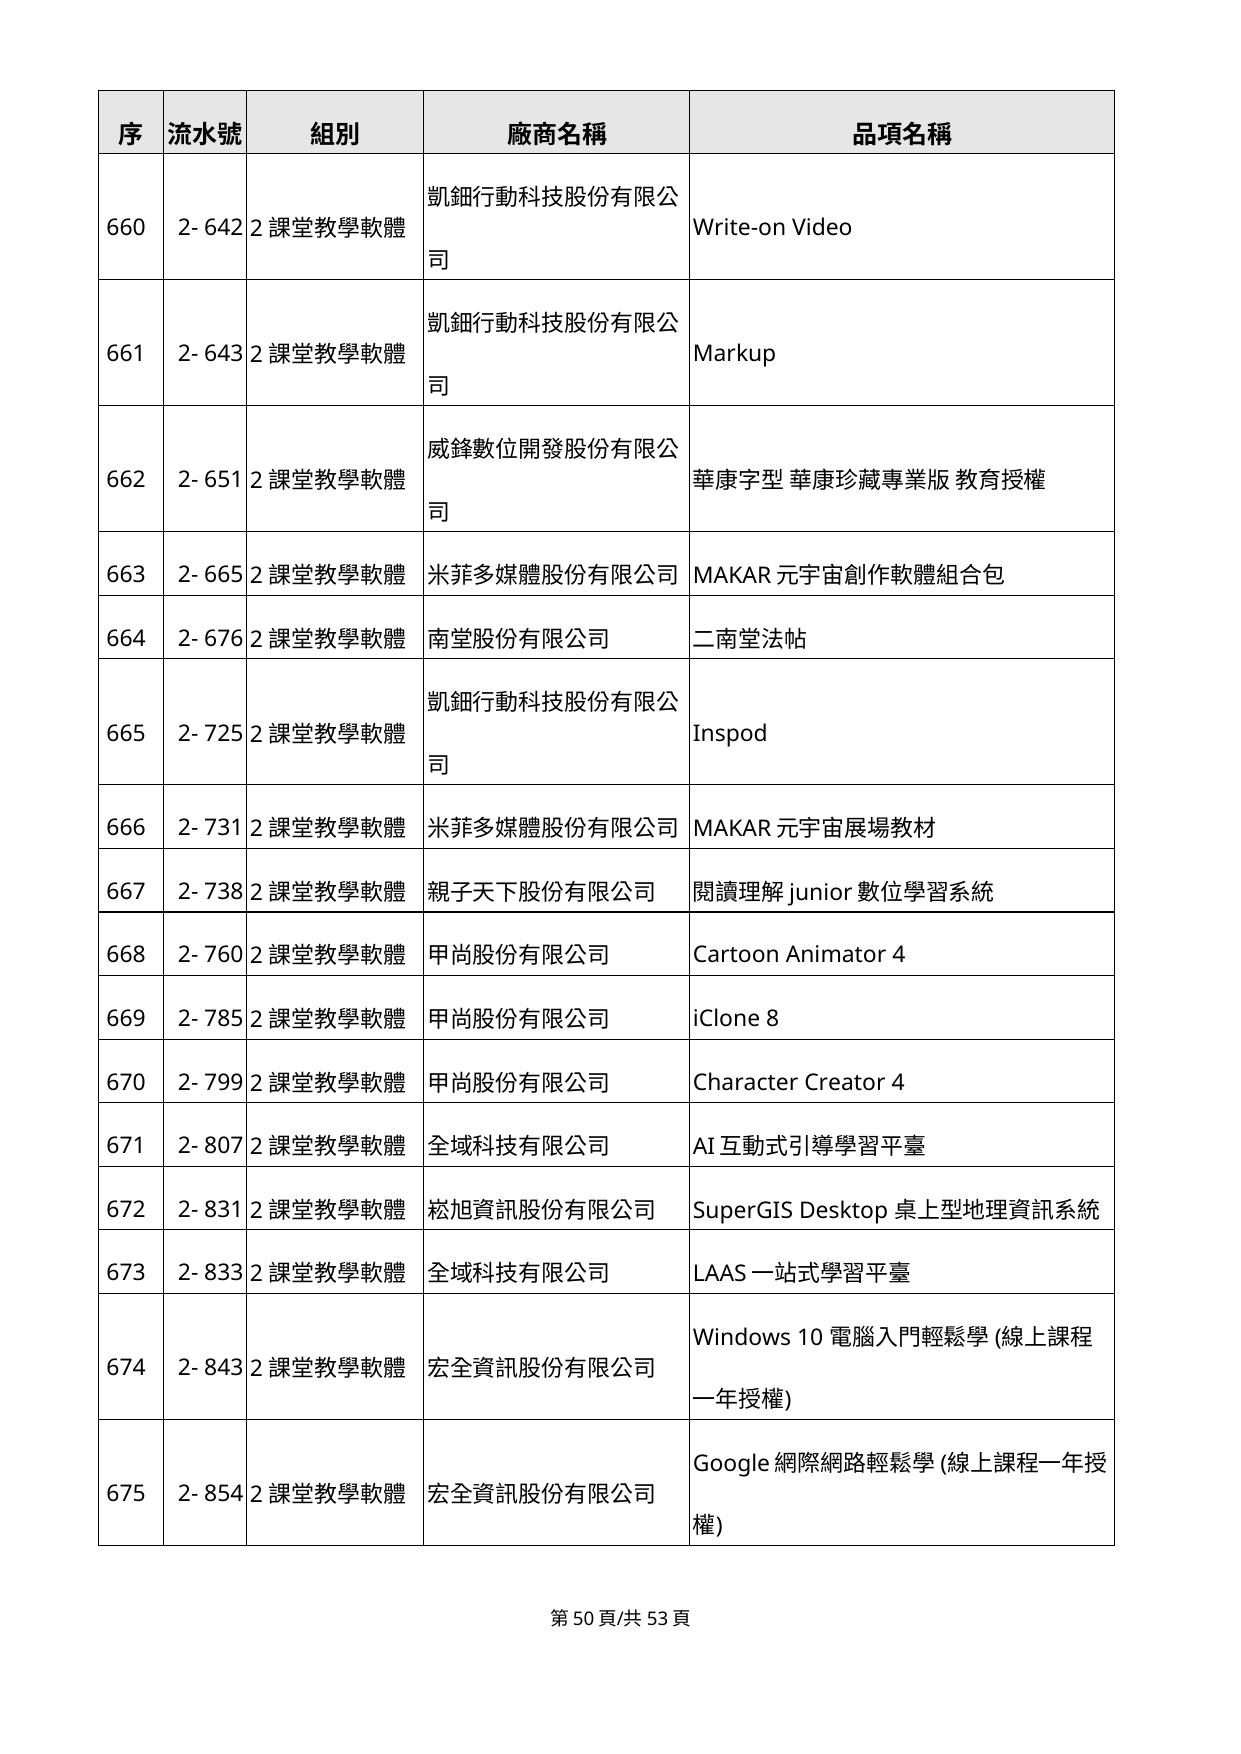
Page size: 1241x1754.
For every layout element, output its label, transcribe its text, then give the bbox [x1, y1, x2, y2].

table_cell 2 課堂教學軟體 [247, 280, 423, 405]
table_cell 威鋒數位開發股份有限公司 [424, 406, 689, 531]
table_cell [99, 913, 163, 975]
table_cell 華康字型 華康珍藏專業版 教育授權 [690, 406, 1114, 531]
table_cell 2 課堂教學軟體 [247, 659, 423, 784]
table_cell 785 [201, 976, 246, 1038]
table_cell 731 [201, 785, 246, 848]
table_cell 全域科技有限公司 [424, 1230, 689, 1293]
table_cell 2- [164, 785, 201, 848]
table_cell [99, 976, 163, 1038]
table_cell 2- [164, 1040, 201, 1102]
table_cell 甲尚股份有限公司 [424, 976, 689, 1038]
table_cell 宏全資訊股份有限公司 [424, 1294, 689, 1419]
table_header 流水號 [164, 91, 246, 153]
table_header 品項名稱 [690, 91, 1114, 153]
table_cell [99, 785, 163, 848]
table_cell 2 課堂教學軟體 [247, 154, 423, 279]
table_cell 2- [164, 280, 201, 405]
table_cell [99, 1230, 163, 1293]
table_cell 854 [201, 1420, 246, 1545]
table_cell 崧旭資訊股份有限公司 [424, 1167, 689, 1229]
table_cell 833 [201, 1230, 246, 1293]
table_cell 2- [164, 659, 201, 784]
table_cell [99, 154, 163, 279]
table_cell Character Creator 4 [690, 1040, 1114, 1102]
table_cell MAKAR元宇宙創作軟體組合包 [690, 532, 1114, 595]
table_cell 642 [201, 154, 246, 279]
table_cell 2 課堂教學軟體 [247, 1230, 423, 1293]
table_cell 凱鈿行動科技股份有限公司 [424, 280, 689, 405]
table_cell 閱讀理解junior數位學習系統 [690, 849, 1114, 911]
table_cell 米菲多媒體股份有限公司 [424, 532, 689, 595]
table_cell LAAS一站式學習平臺 [690, 1230, 1114, 1293]
table_cell 2- [164, 1167, 201, 1229]
table_header 廠商名稱 [424, 91, 689, 153]
table_cell 2 課堂教學軟體 [247, 406, 423, 531]
table_cell 全域科技有限公司 [424, 1103, 689, 1166]
table_cell 2 課堂教學軟體 [247, 1167, 423, 1229]
table_cell [99, 1040, 163, 1102]
table_cell 2- [164, 1420, 201, 1545]
table_cell [99, 1103, 163, 1166]
table_cell 米菲多媒體股份有限公司 [424, 785, 689, 848]
table_cell 843 [201, 1294, 246, 1419]
table_cell [99, 596, 163, 658]
table_cell [99, 1294, 163, 1419]
table_cell 2- [164, 1294, 201, 1419]
table_cell 760 [201, 913, 246, 975]
table_cell 807 [201, 1103, 246, 1166]
table_cell 二南堂法帖 [690, 596, 1114, 658]
table_cell 2 課堂教學軟體 [247, 532, 423, 595]
table_cell 651 [201, 406, 246, 531]
table_cell 2 課堂教學軟體 [247, 913, 423, 975]
table_cell 725 [201, 659, 246, 784]
table_cell 2 課堂教學軟體 [247, 976, 423, 1038]
table_cell 凱鈿行動科技股份有限公司 [424, 659, 689, 784]
table_cell Write-on Video [690, 154, 1114, 279]
table_cell 2 課堂教學軟體 [247, 1040, 423, 1102]
table_header 組別 [247, 91, 423, 153]
table_cell 2- [164, 1103, 201, 1166]
table_cell 親子天下股份有限公司 [424, 849, 689, 911]
table_cell [99, 659, 163, 784]
table_cell 2 課堂教學軟體 [247, 1103, 423, 1166]
table_cell 2- [164, 976, 201, 1038]
table_cell SuperGIS Desktop 桌上型地理資訊系統 [690, 1167, 1114, 1229]
table_cell 2 課堂教學軟體 [247, 596, 423, 658]
table_cell 2- [164, 154, 201, 279]
table_cell Windows 10 電腦入門輕鬆學 (線上課程一年授權) [690, 1294, 1114, 1419]
table_cell 2- [164, 596, 201, 658]
table_cell 665 [201, 532, 246, 595]
table_cell 738 [201, 849, 246, 911]
table_cell Cartoon Animator 4 [690, 913, 1114, 975]
table_cell 甲尚股份有限公司 [424, 1040, 689, 1102]
table_cell [99, 532, 163, 595]
table_cell Google網際網路輕鬆學 (線上課程一年授權) [690, 1420, 1114, 1545]
table_cell 2- [164, 1230, 201, 1293]
table_cell Markup [690, 280, 1114, 405]
table_cell 2- [164, 406, 201, 531]
table_cell 凱鈿行動科技股份有限公司 [424, 154, 689, 279]
table_cell [99, 849, 163, 911]
table_cell AI互動式引導學習平臺 [690, 1103, 1114, 1166]
table_cell 799 [201, 1040, 246, 1102]
table_cell [99, 280, 163, 405]
table_cell 643 [201, 280, 246, 405]
table_cell 2 課堂教學軟體 [247, 849, 423, 911]
table_cell [99, 406, 163, 531]
table_cell iClone 8 [690, 976, 1114, 1038]
table_cell MAKAR元宇宙展場教材 [690, 785, 1114, 848]
table_cell 676 [201, 596, 246, 658]
table_cell 宏全資訊股份有限公司 [424, 1420, 689, 1545]
table_cell 2 課堂教學軟體 [247, 1420, 423, 1545]
table_cell 2- [164, 849, 201, 911]
table_header 序 [99, 91, 163, 153]
table_cell 831 [201, 1167, 246, 1229]
table_cell 2- [164, 913, 201, 975]
table_cell [99, 1420, 163, 1545]
table_cell Inspod [690, 659, 1114, 784]
table_cell 甲尚股份有限公司 [424, 913, 689, 975]
table_cell 2- [164, 532, 201, 595]
table_cell 南堂股份有限公司 [424, 596, 689, 658]
table_cell [99, 1167, 163, 1229]
table_cell 2 課堂教學軟體 [247, 785, 423, 848]
table_cell 2 課堂教學軟體 [247, 1294, 423, 1419]
